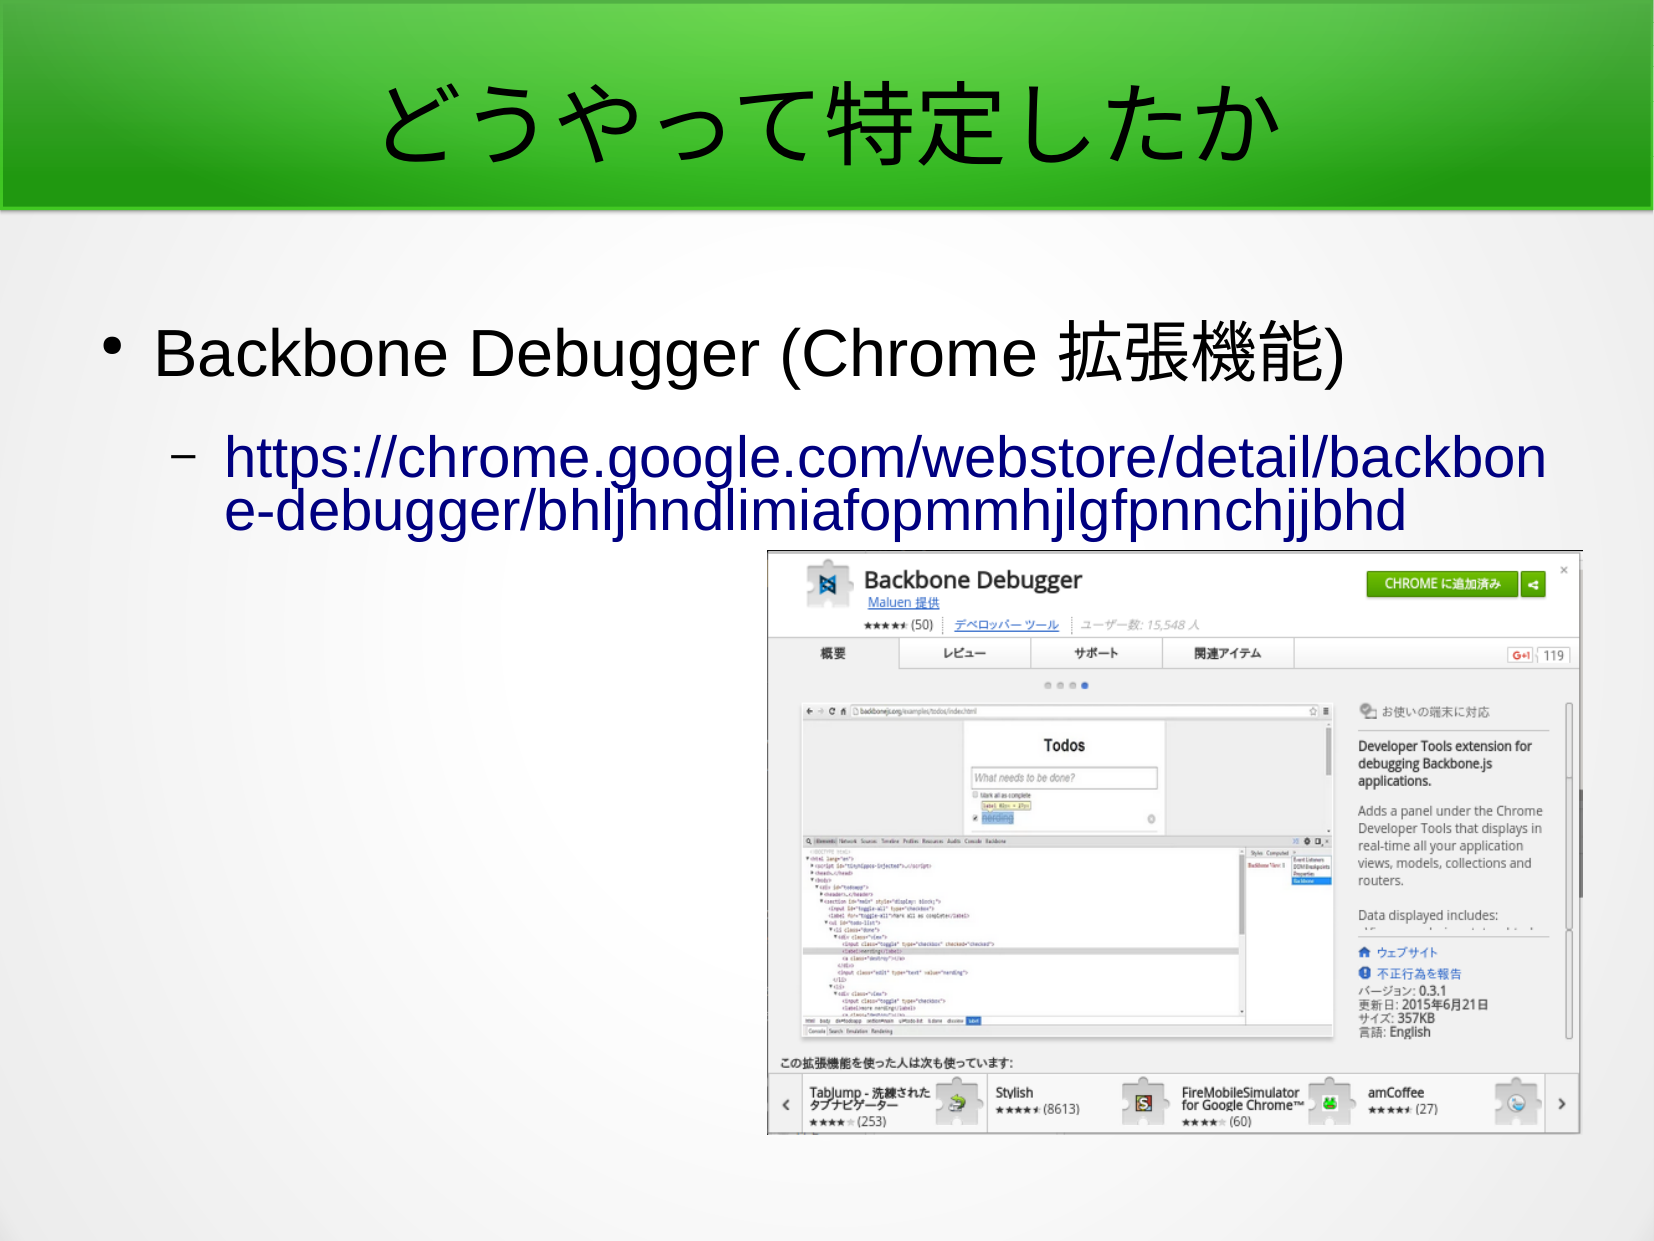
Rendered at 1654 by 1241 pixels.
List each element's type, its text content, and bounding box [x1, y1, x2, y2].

picture [767, 550, 1583, 1135]
list Backbone Debugger (Chrome 拡張機能) https://chrome.google.com/webstore/detail/backbone-debugger/bhljhndlimiafopmmhjlgfpnnchjjbhd [82, 299, 1571, 1019]
title どうやって特定したか [82, 47, 1571, 189]
